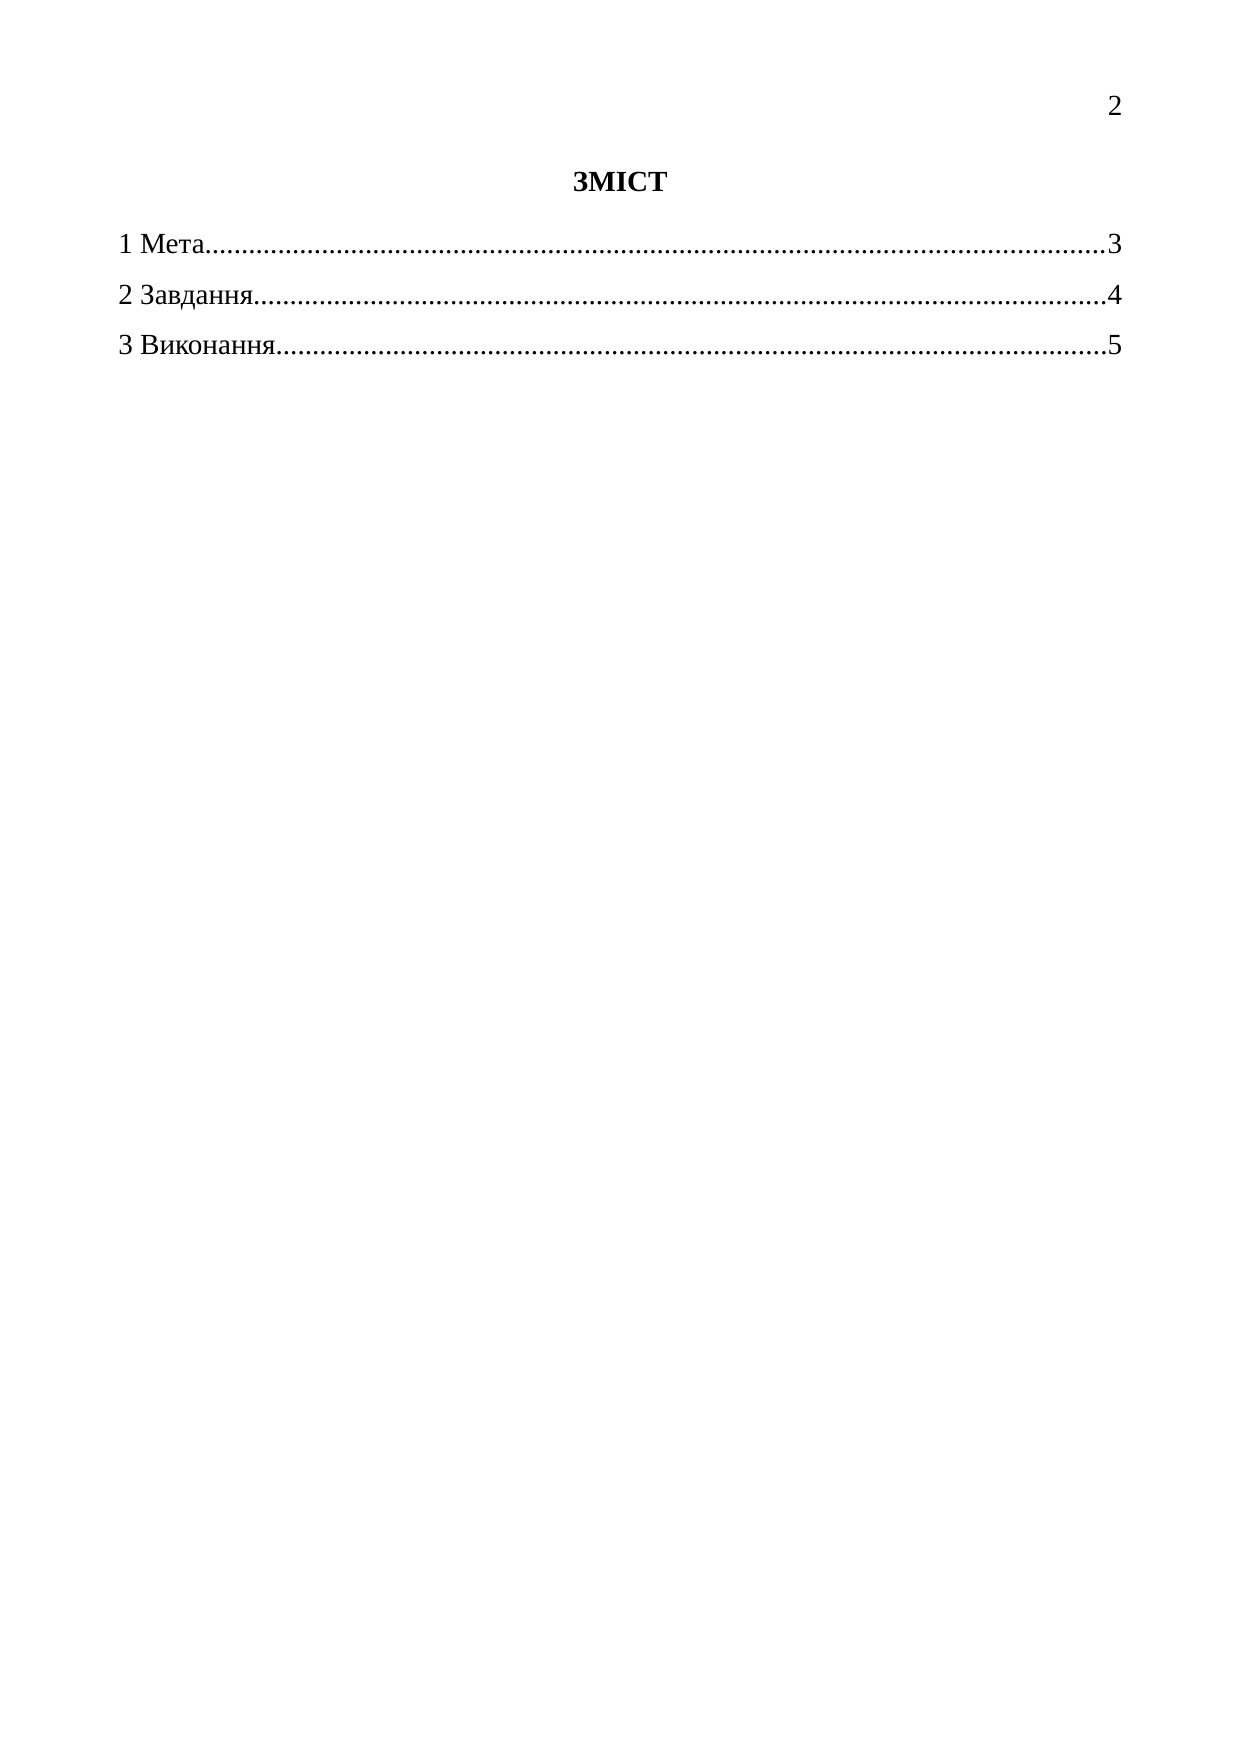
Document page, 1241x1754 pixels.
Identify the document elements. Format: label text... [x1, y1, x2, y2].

text 3 Виконання 5 [118, 327, 1122, 361]
subtitle Зміст [118, 164, 1122, 197]
text 1 Мета 3 [118, 227, 1122, 260]
text 2 Завдання 4 [118, 277, 1122, 310]
